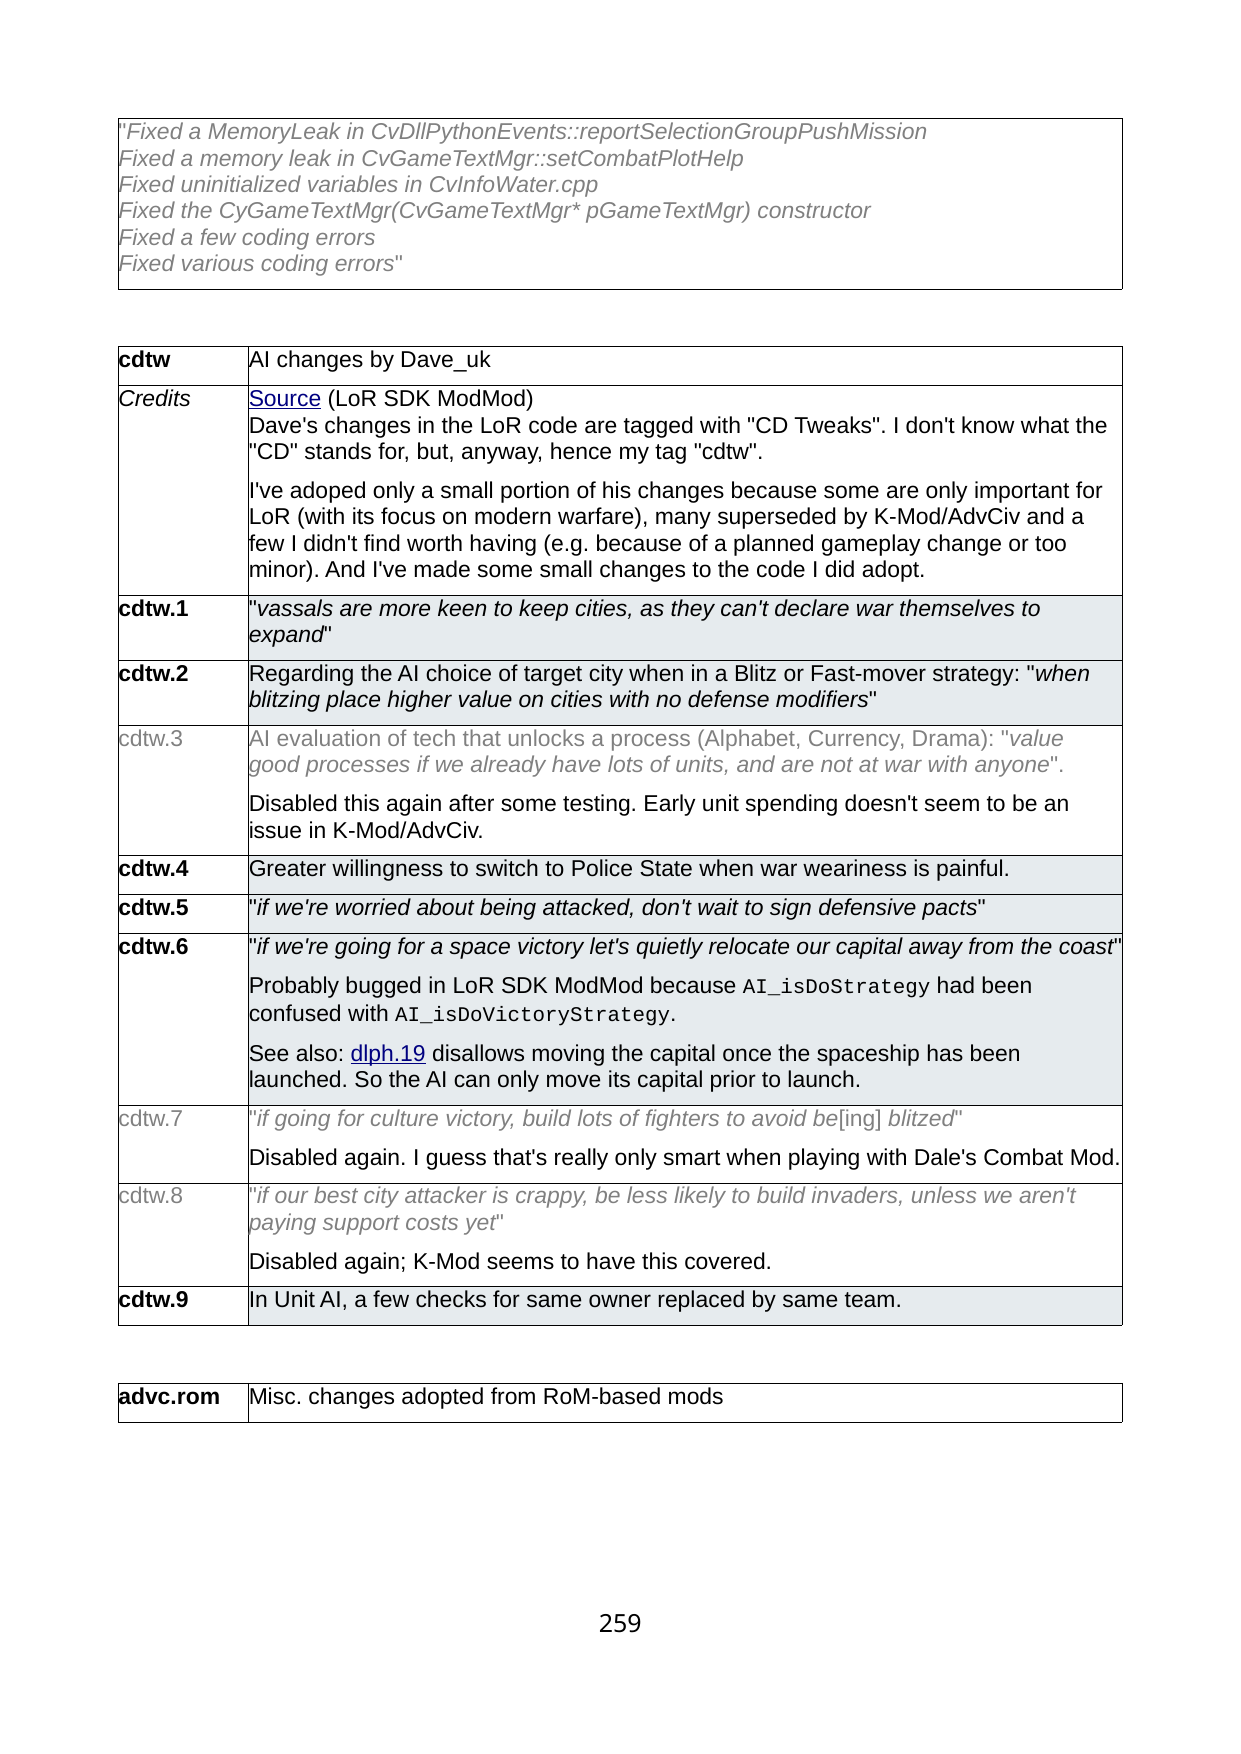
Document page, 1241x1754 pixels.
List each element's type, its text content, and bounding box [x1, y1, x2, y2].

table_header AI changes by Dave_uk [249, 347, 1122, 385]
table_cell AI evaluation of tech that unlocks a process (Alphabet, Currency, Drama): "value good processes if we already have lots of units, and are not at war with anyone". Disabled this again after some testing. Early unit spending doesn't seem to be an issue in K-Mod/AdvCiv. [249, 726, 1122, 855]
table_cell cdtw.9 [119, 1287, 248, 1325]
table_cell Source (LoR SDK ModMod) Dave's changes in the LoR code are tagged with "CD Tweaks". I don't know what the "CD" stands for, but, anyway, hence my tag "cdtw". I've adoped only a small portion of his changes because some are only important for LoR (with its focus on modern warfare), many superseded by K-Mod/AdvCiv and a few I didn't find worth having (e.g. because of a planned gameplay change or too minor). And I've made some small changes to the code I did adopt. [249, 386, 1122, 594]
table_cell cdtw.8 [119, 1184, 248, 1286]
table_cell cdtw.5 [119, 895, 248, 933]
table_cell cdtw.2 [119, 661, 248, 725]
table_cell "Fixed a MemoryLeak in CvDllPythonEvents::reportSelectionGroupPushMission Fixed a memory leak in CvGameTextMgr::setCombatPlotHelp Fixed uninitialized variables in CvInfoWater.cpp Fixed the CyGameTextMgr(CvGameTextMgr* pGameTextMgr) constructor Fixed a few coding errors Fixed various coding errors" [119, 119, 1122, 289]
table_cell In Unit AI, a few checks for same owner replaced by same team. [249, 1287, 1122, 1325]
table_cell "if we're going for a space victory let's quietly relocate our capital away from the coast" Probably bugged in LoR SDK ModMod because AI_isDoStrategy had been confused with AI_isDoVictoryStrategy. See also: dlph.19 disallows moving the capital once the spaceship has been launched. So the AI can only move its capital prior to launch. [249, 934, 1122, 1105]
table_cell "if we're worried about being attacked, don't wait to sign defensive pacts" [249, 895, 1122, 933]
table_cell Greater willingness to switch to Police State when war weariness is painful. [249, 856, 1122, 894]
table_cell Regarding the AI choice of target city when in a Blitz or Fast-mover strategy: "when blitzing place higher value on cities with no defense modifiers" [249, 661, 1122, 725]
table_cell "vassals are more keen to keep cities, as they can't declare war themselves to expand" [249, 596, 1122, 660]
table_cell "if going for culture victory, build lots of fighters to avoid be[ing] blitzed" Disabled again. I guess that's really only smart when playing with Dale's Combat Mod. [249, 1106, 1122, 1182]
table_cell cdtw.1 [119, 596, 248, 660]
table_header Misc. changes adopted from RoM-based mods [249, 1384, 1122, 1422]
table_cell cdtw.6 [119, 934, 248, 1105]
table_cell "if our best city attacker is crappy, be less likely to build invaders, unless we aren't paying support costs yet" Disabled again; K-Mod seems to have this covered. [249, 1184, 1122, 1286]
table_cell Credits [119, 386, 248, 594]
table_header cdtw [119, 347, 248, 385]
table_header advc.rom [119, 1384, 248, 1422]
table_cell cdtw.4 [119, 856, 248, 894]
table_cell cdtw.7 [119, 1106, 248, 1182]
table_cell cdtw.3 [119, 726, 248, 855]
